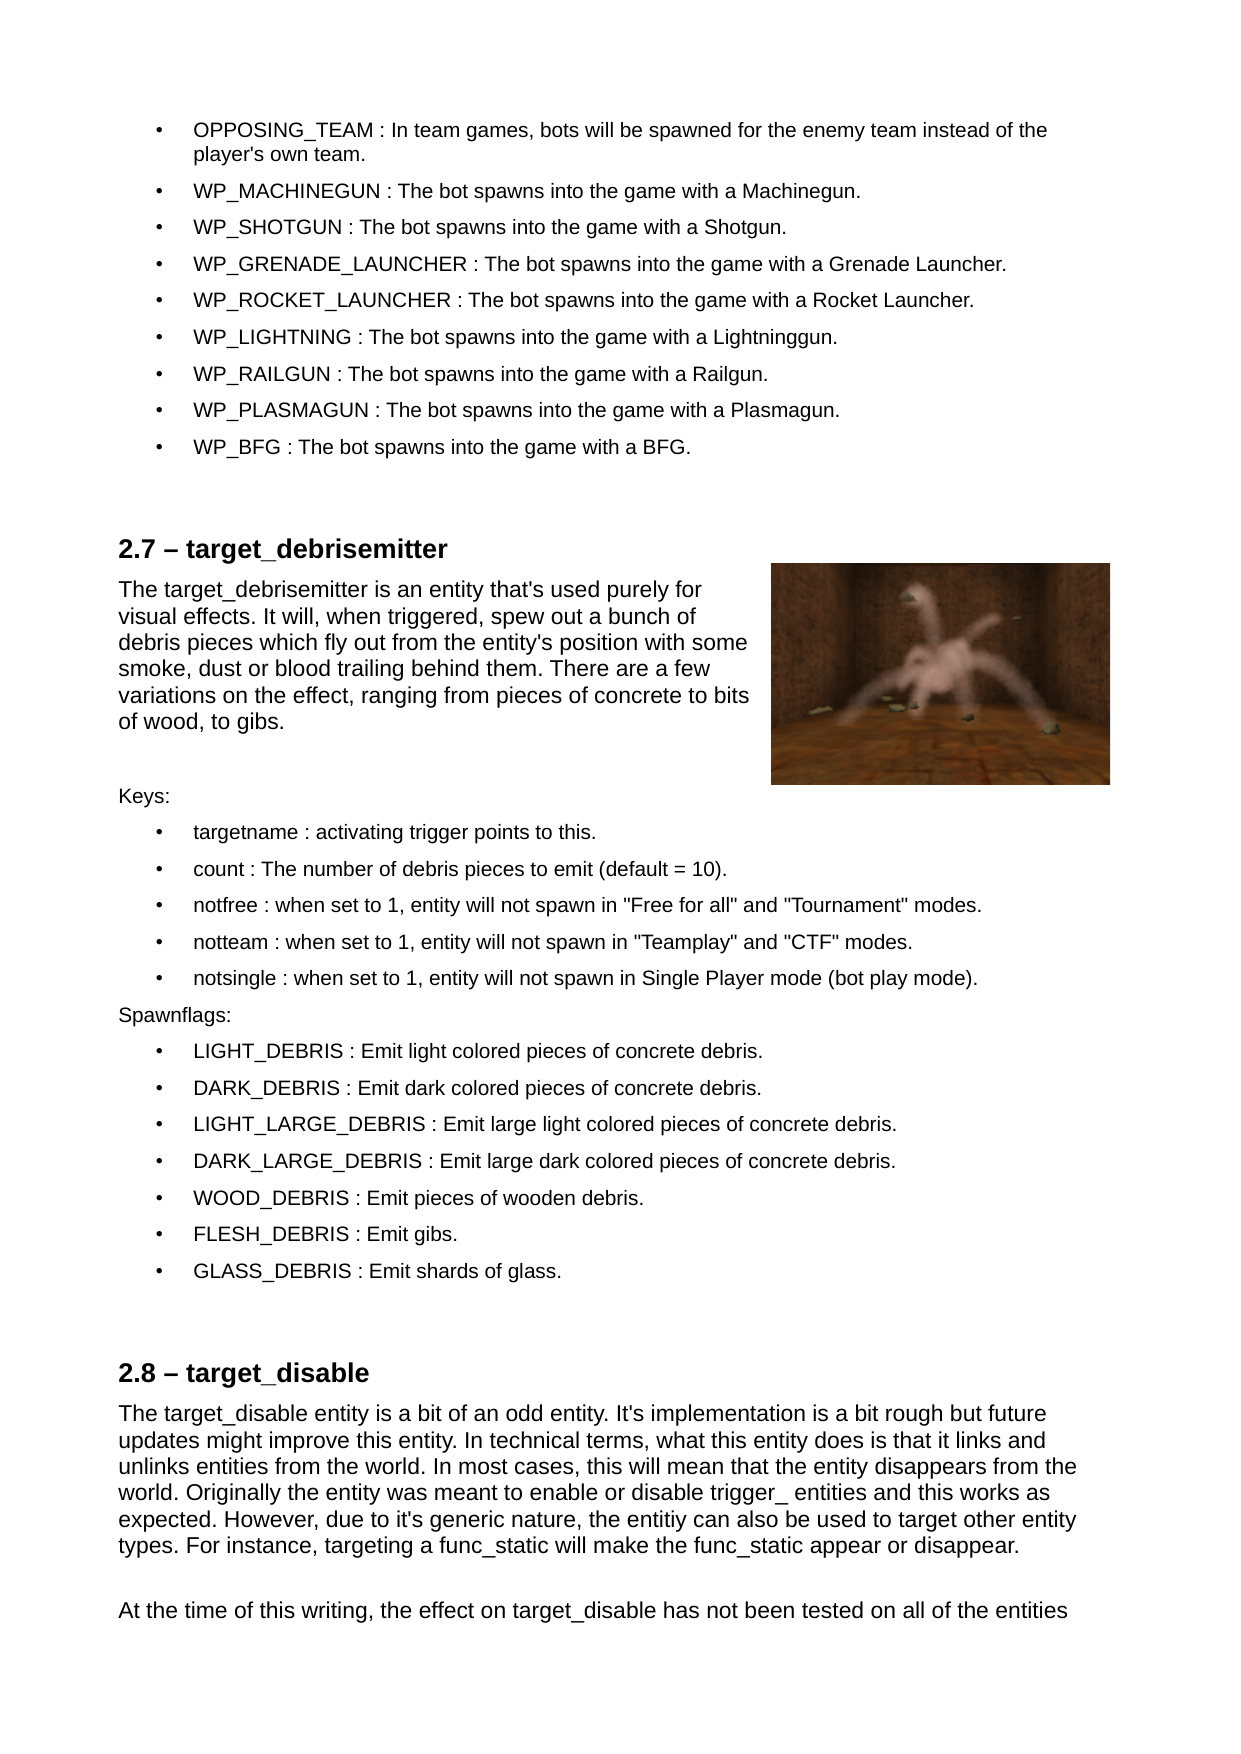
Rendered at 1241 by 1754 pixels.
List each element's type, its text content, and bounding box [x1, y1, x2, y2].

list notfree : when set to 1, entity will not spawn in "Free for all" and "Tournament" modes. [156, 893, 1122, 917]
list FLESH_DEBRIS : Emit gibs. [156, 1222, 1122, 1246]
list LIGHT_DEBRIS : Emit light colored pieces of concrete debris. [156, 1039, 1122, 1063]
picture [771, 563, 1110, 785]
list WP_BFG : The bot spawns into the game with a BFG. [156, 434, 1122, 459]
list OPPOSING_TEAM : In team games, bots will be spawned for the enemy team instead of the player's own team. [156, 118, 1122, 166]
list WP_ROCKET_LAUNCHER : The bot spawns into the game with a Rocket Launcher. [156, 288, 1122, 312]
text The target_debrisemitter is an entity that's used purely for visual effects. It will, when triggered, spew out a bunch of debris pieces which fly out from the entity's position with some smoke, dust or blood trailing behind them. There are a few variations on the effect, ranging from pieces of concrete to bits of wood, to gibs. [118, 576, 771, 734]
list GLASS_DEBRIS : Emit shards of glass. [156, 1258, 1122, 1283]
list notteam : when set to 1, entity will not spawn in "Teamplay" and "CTF" modes. [156, 929, 1122, 954]
list WP_GRENADE_LAUNCHER : The bot spawns into the game with a Grenade Launcher. [156, 252, 1122, 276]
list WP_LIGHTNING : The bot spawns into the game with a Lightninggun. [156, 325, 1122, 349]
list WOOD_DEBRIS : Emit pieces of wooden debris. [156, 1185, 1122, 1209]
list WP_SHOTGUN : The bot spawns into the game with a Shotgun. [156, 215, 1122, 239]
list count : The number of debris pieces to emit (default = 10). [156, 856, 1122, 881]
subtitle 2.7 – target_debrisemitter [118, 533, 1122, 564]
text The target_disable entity is a bit of an odd entity. It's implementation is a bit rough but future updates might improve this entity. In technical terms, what this entity does is that it links and unlinks entities from the world. In most cases, this will mean that the entity disappears from the world. Originally the entity was meant to enable or disable trigger_ entities and this works as expected. However, due to it's generic nature, the entitiy can also be used to target other entity types. For instance, targeting a func_static will make the func_static appear or disappear. [118, 1400, 1122, 1558]
list WP_RAILGUN : The bot spawns into the game with a Railgun. [156, 361, 1122, 386]
list DARK_LARGE_DEBRIS : Emit large dark colored pieces of concrete debris. [156, 1149, 1122, 1173]
list notsingle : when set to 1, entity will not spawn in Single Player mode (bot play mode). [156, 966, 1122, 990]
list WP_PLASMAGUN : The bot spawns into the game with a Plasmagun. [156, 398, 1122, 422]
list LIGHT_LARGE_DEBRIS : Emit large light colored pieces of concrete debris. [156, 1112, 1122, 1136]
text Spawnflags: [118, 1003, 1122, 1027]
list WP_MACHINEGUN : The bot spawns into the game with a Machinegun. [156, 179, 1122, 203]
text At the time of this writing, the effect on target_disable has not been tested on all of the entities [118, 1571, 1122, 1624]
list targetname : activating trigger points to this. [156, 820, 1122, 844]
text Keys: [118, 783, 1122, 807]
subtitle 2.8 – target_disable [118, 1357, 1122, 1388]
list DARK_DEBRIS : Emit dark colored pieces of concrete debris. [156, 1076, 1122, 1100]
